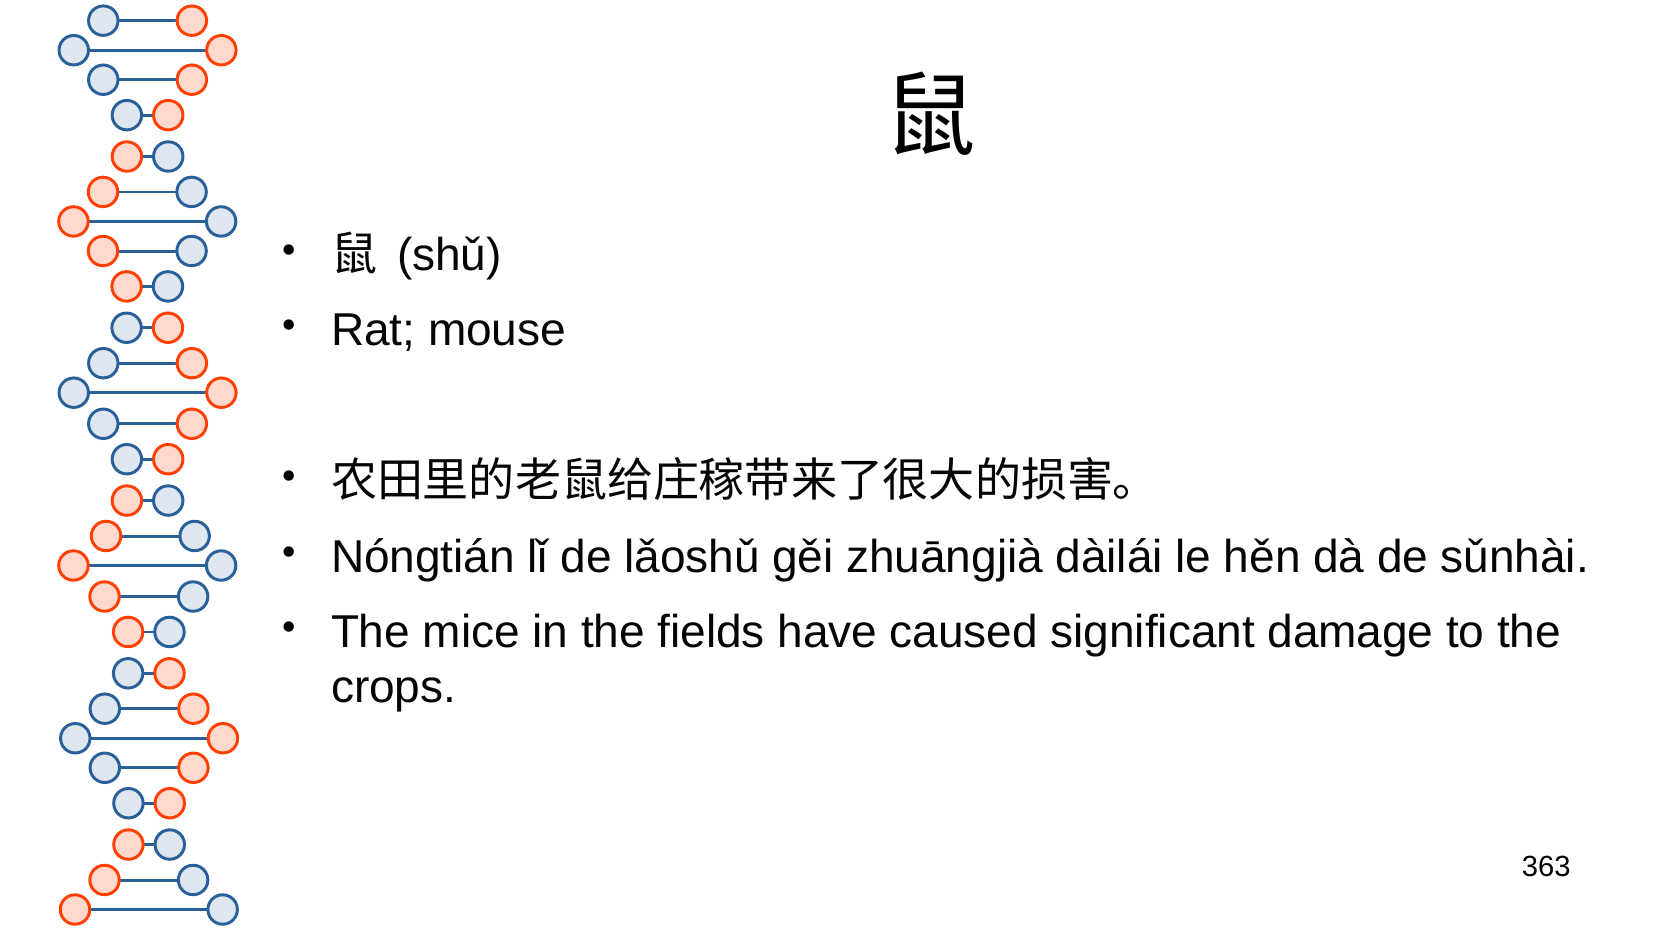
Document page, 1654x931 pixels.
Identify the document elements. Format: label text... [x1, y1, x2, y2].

list 鼠 (shǔ) Rat; mouse 农田里的老鼠给庄稼带来了很大的损害。 Nóngtián lǐ de lǎoshǔ gěi zhuāngjià dàilái le hěn dà de sǔnhài. The mice in the fields have caused significant damage to the crops. [265, 224, 1595, 764]
title 鼠 [265, 35, 1595, 189]
